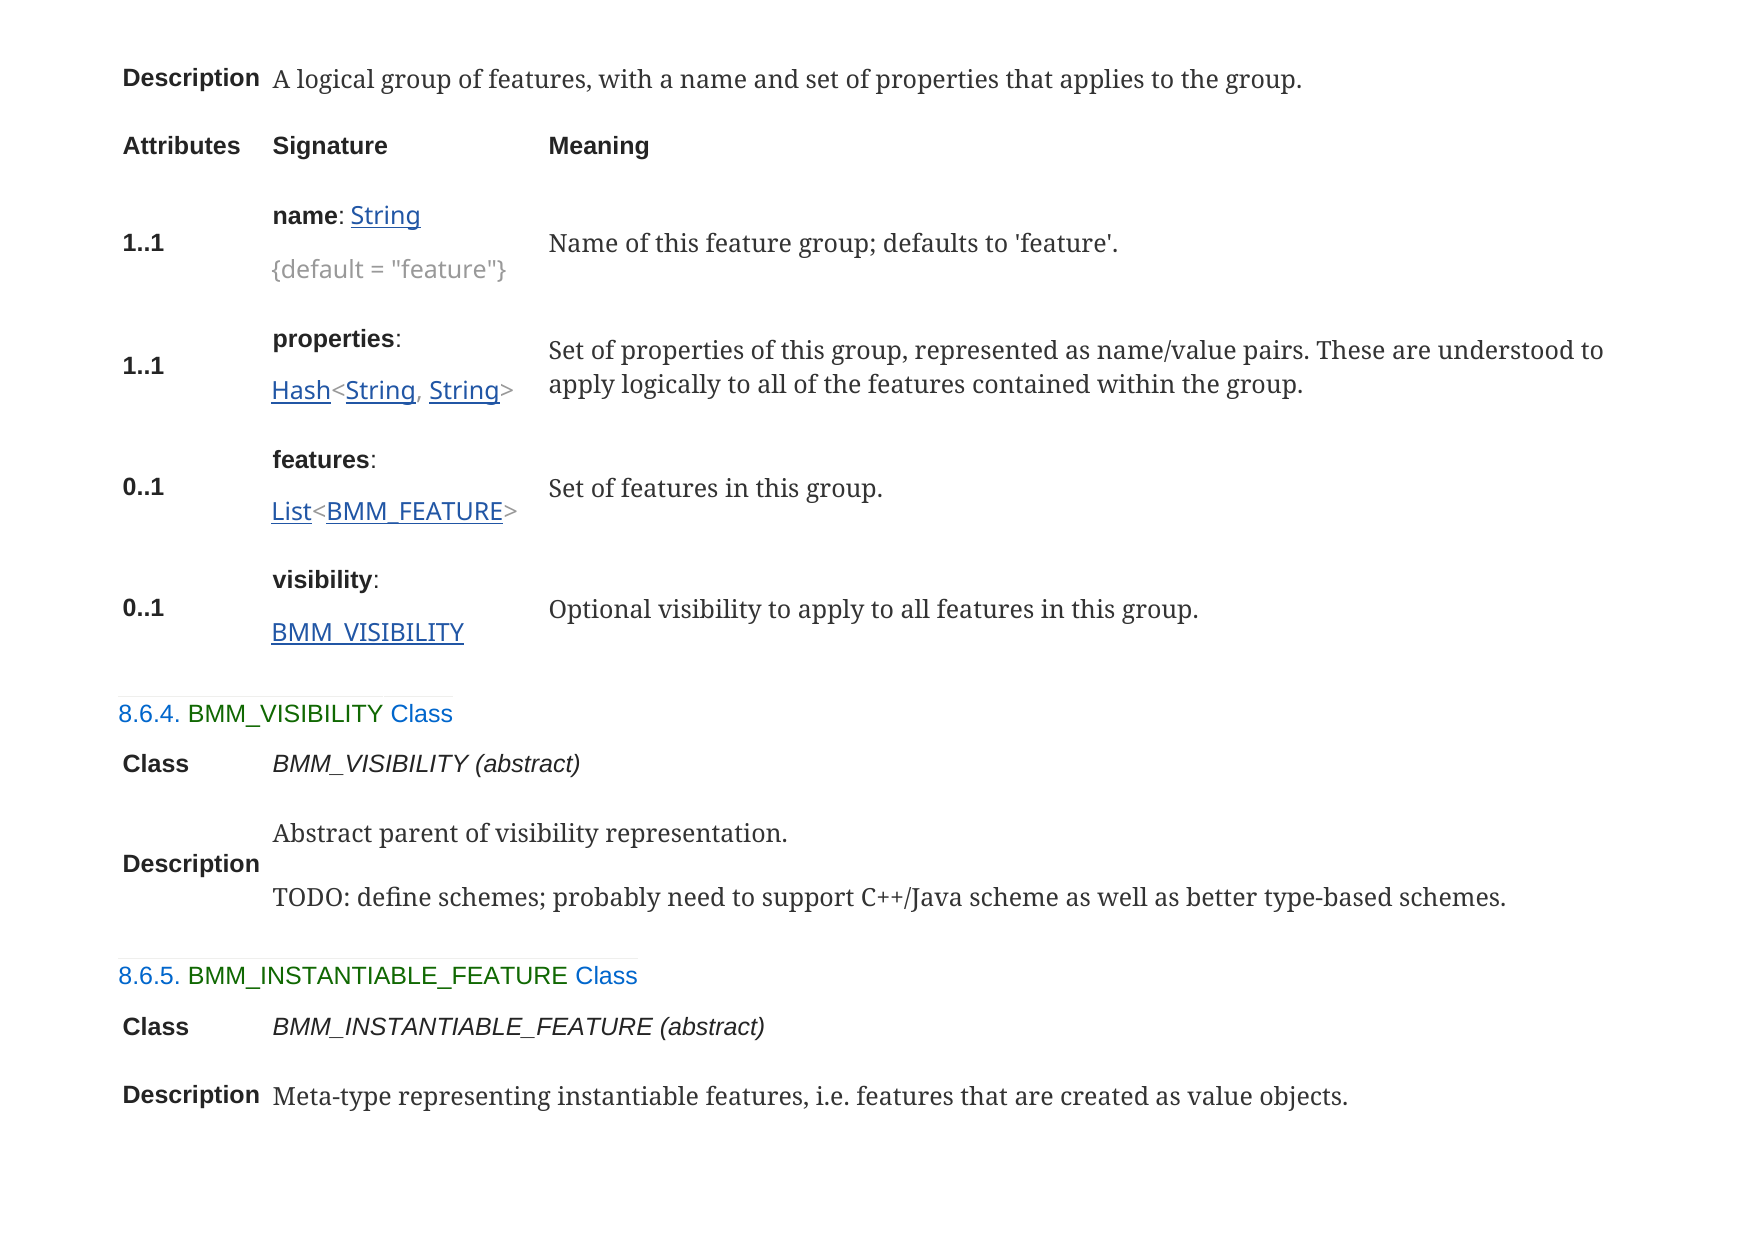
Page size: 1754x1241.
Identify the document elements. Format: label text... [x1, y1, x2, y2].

subtitle 8.6.5. BMM_INSTANTIABLE_FEATURE Class [118, 958, 1695, 990]
table_cell Set of properties of this group, represented as name/value pairs. These are understood to apply logically to all of the features contained within the group. [544, 321, 1665, 442]
table_cell A logical group of features, with a name and set of properties that applies to the group. [268, 59, 1665, 128]
subtitle 8.6.4. BMM_VISIBILITY Class [118, 696, 1695, 728]
table_cell 1..1 [118, 195, 268, 321]
table_cell Description [118, 1075, 268, 1145]
table_cell name: String {default = "feature"} [268, 195, 544, 321]
table_cell features: List<BMM_FEATURE> [268, 442, 544, 563]
table_cell 0..1 [118, 442, 268, 563]
table_cell Signature [268, 129, 544, 195]
table_cell Set of features in this group. [544, 442, 1665, 563]
table_cell Optional visibility to apply to all features in this group. [544, 563, 1665, 683]
table_cell Meta-type representing instantiable features, i.e. features that are created as value objects. [268, 1075, 1658, 1145]
table_cell Attributes [118, 129, 268, 195]
table_cell properties: Hash<String, String> [268, 321, 544, 442]
table_cell 0..1 [118, 563, 268, 683]
table_cell Description [118, 813, 268, 946]
table_header BMM_VISIBILITY (abstract) [268, 747, 1665, 813]
table_header BMM_INSTANTIABLE_FEATURE (abstract) [268, 1009, 1658, 1075]
table_cell visibility: BMM_VISIBILITY [268, 563, 544, 683]
table_cell Meaning [544, 129, 1665, 195]
table_header Class [118, 747, 268, 813]
table_cell Abstract parent of visibility representation. TODO: define schemes; probably need to support C++/Java scheme as well as better type-based schemes. [268, 813, 1665, 946]
table_cell 1..1 [118, 321, 268, 442]
table_cell Name of this feature group; defaults to 'feature'. [544, 195, 1665, 321]
table_header Class [118, 1009, 268, 1075]
table_cell Description [118, 59, 268, 128]
